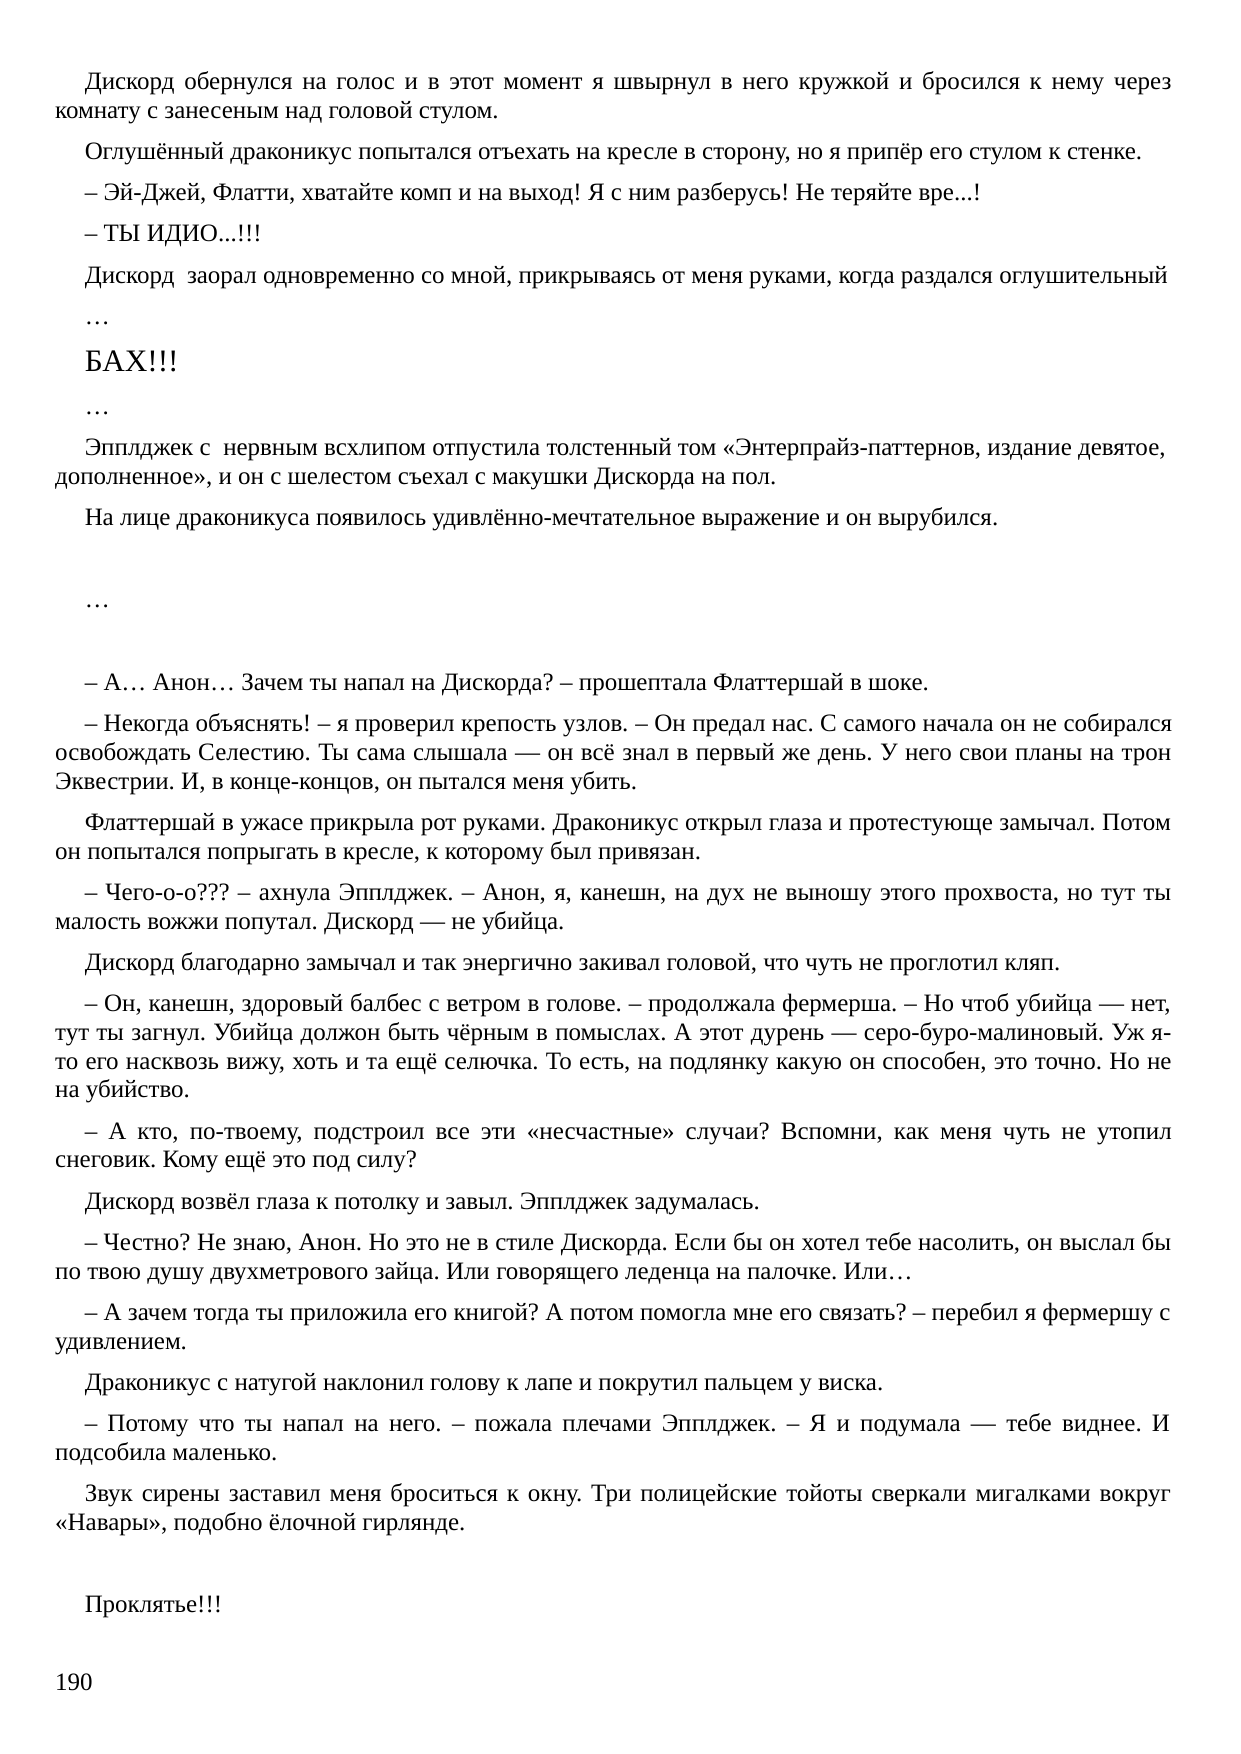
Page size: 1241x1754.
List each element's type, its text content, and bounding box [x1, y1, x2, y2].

text – ТЫ ИДИО...!!! [55, 218, 1173, 247]
text – Честно? Не знаю, Анон. Но это не в стиле Дискорда. Если бы он хотел тебе насолить, он выслал бы по твою душу двухметрового зайца. Или говорящего леденца на палочке. Или… [55, 1227, 1173, 1284]
text … [55, 391, 1173, 419]
text Дискорд возвёл глаза к потолку и завыл. Эпплджек задумалась. [55, 1186, 1173, 1214]
text Эпплджек с нервным всхлипом отпустила толстенный том «Энтерпрайз-паттернов, издание девятое, дополненное», и он с шелестом съехал с макушки Дискорда на пол. [55, 432, 1173, 489]
text … [55, 584, 1173, 613]
text – Он, канешн, здоровый балбес с ветром в голове. – продолжала фермерша. – Но чтоб убийца — нет, тут ты загнул. Убийца должон быть чёрным в помыслах. А этот дурень — серо-буро-малиновый. Уж я-то его насквозь вижу, хоть и та ещё селючка. То есть, на подлянку какую он способен, это точно. Но не на убийство. [55, 988, 1173, 1103]
text Дискорд обернулся на голос и в этот момент я швырнул в него кружкой и бросился к нему через комнату с занесеным над головой стулом. [55, 66, 1173, 123]
text – А зачем тогда ты приложила его книгой? А потом помогла мне его связать? – перебил я фермершу с удивлением. [55, 1297, 1173, 1354]
text Дискорд благодарно замычал и так энергично закивал головой, что чуть не проглотил кляп. [55, 947, 1173, 976]
text – А… Анон… Зачем ты напал на Дискорда? – прошептала Флаттершай в шоке. [55, 667, 1173, 696]
text – Чего-о-о??? – ахнула Эпплджек. – Анон, я, канешн, на дух не выношу этого прохвоста, но тут ты малость вожжи попутал. Дискорд — не убийца. [55, 877, 1173, 934]
text Звук сирены заставил меня броситься к окну. Три полицейские тойоты сверкали мигалками вокруг «Навары», подобно ёлочной гирлянде. [55, 1478, 1173, 1536]
text … [55, 301, 1173, 330]
text Драконикус с натугой наклонил голову к лапе и покрутил пальцем у виска. [55, 1367, 1173, 1396]
text – Эй-Джей, Флатти, хватайте комп и на выход! Я с ним разберусь! Не теряйте вре...! [55, 177, 1173, 206]
text Проклятье!!! [55, 1589, 1173, 1618]
text – Некогда объяснять! – я проверил крепость узлов. – Он предал нас. С самого начала он не собирался освобождать Селестию. Ты сама слышала — он всё знал в первый же день. У него свои планы на трон Эквестрии. И, в конце-концов, он пытался меня убить. [55, 708, 1173, 794]
text На лице драконикуса появилось удивлённо-мечтательное выражение и он вырубился. [55, 502, 1173, 531]
text Флаттершай в ужасе прикрыла рот руками. Драконикус открыл глаза и протестующе замычал. Потом он попытался попрыгать в кресле, к которому был привязан. [55, 807, 1173, 864]
text – Потому что ты напал на него. – пожала плечами Эпплджек. – Я и подумала — тебе виднее. И подсобила маленько. [55, 1408, 1173, 1466]
text – А кто, по-твоему, подстроил все эти «несчастные» случаи? Вспомни, как меня чуть не утопил снеговик. Кому ещё это под силу? [55, 1116, 1173, 1173]
text БАХ!!! [55, 342, 1173, 378]
text Дискорд заорал одновременно со мной, прикрываясь от меня руками, когда раздался оглушительный [55, 260, 1173, 288]
text Оглушённый драконикус попытался отъехать на кресле в сторону, но я припёр его стулом к стенке. [55, 136, 1173, 165]
